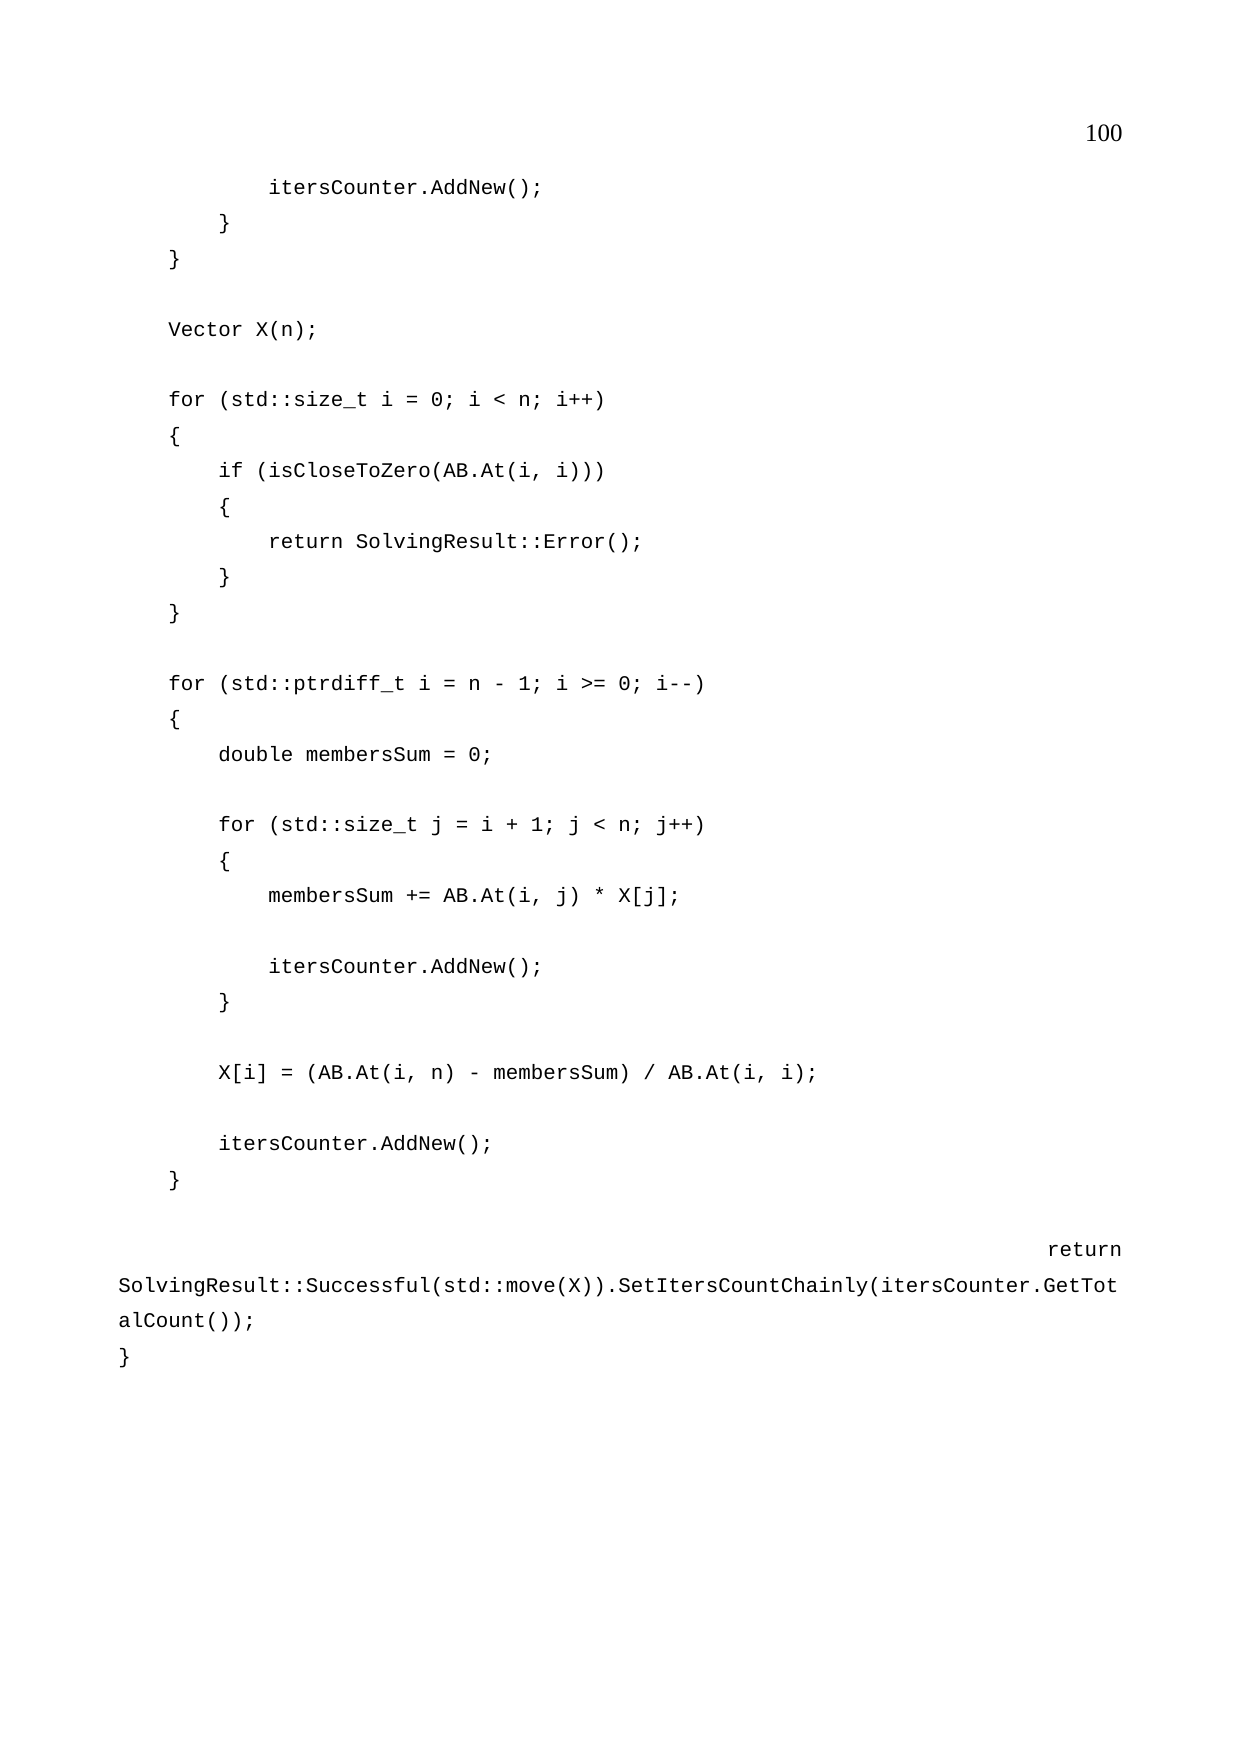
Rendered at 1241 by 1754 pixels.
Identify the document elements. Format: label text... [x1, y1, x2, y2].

text membersSum += AB.At(i, j) * X[j]; [118, 885, 1122, 909]
text } [118, 566, 1122, 590]
text } [118, 1346, 1122, 1369]
text itersCounter.AddNew(); [118, 956, 1122, 980]
text { [118, 850, 1122, 873]
text if (isCloseToZero(AB.At(i, i))) [118, 460, 1122, 484]
text } [118, 602, 1122, 626]
text itersCounter.AddNew(); [118, 177, 1122, 201]
text } [118, 1168, 1122, 1192]
text for (std::size_t i = 0; i < n; i++) [118, 389, 1122, 413]
text return SolvingResult::Successful(std::move(X)).SetItersCountChainly(itersCounter.GetTotalCount()); [118, 1239, 1122, 1334]
text { [118, 708, 1122, 732]
text double membersSum = 0; [118, 743, 1122, 767]
text Vector X(n); [118, 318, 1122, 342]
text X[i] = (AB.At(i, n) - membersSum) / AB.At(i, i); [118, 1062, 1122, 1086]
text for (std::ptrdiff_t i = n - 1; i >= 0; i--) [118, 673, 1122, 696]
text } [118, 248, 1122, 271]
text itersCounter.AddNew(); [118, 1133, 1122, 1157]
text { [118, 496, 1122, 519]
text } [118, 991, 1122, 1015]
text } [118, 212, 1122, 236]
text for (std::size_t j = i + 1; j < n; j++) [118, 814, 1122, 838]
text return SolvingResult::Error(); [118, 531, 1122, 555]
text { [118, 425, 1122, 448]
